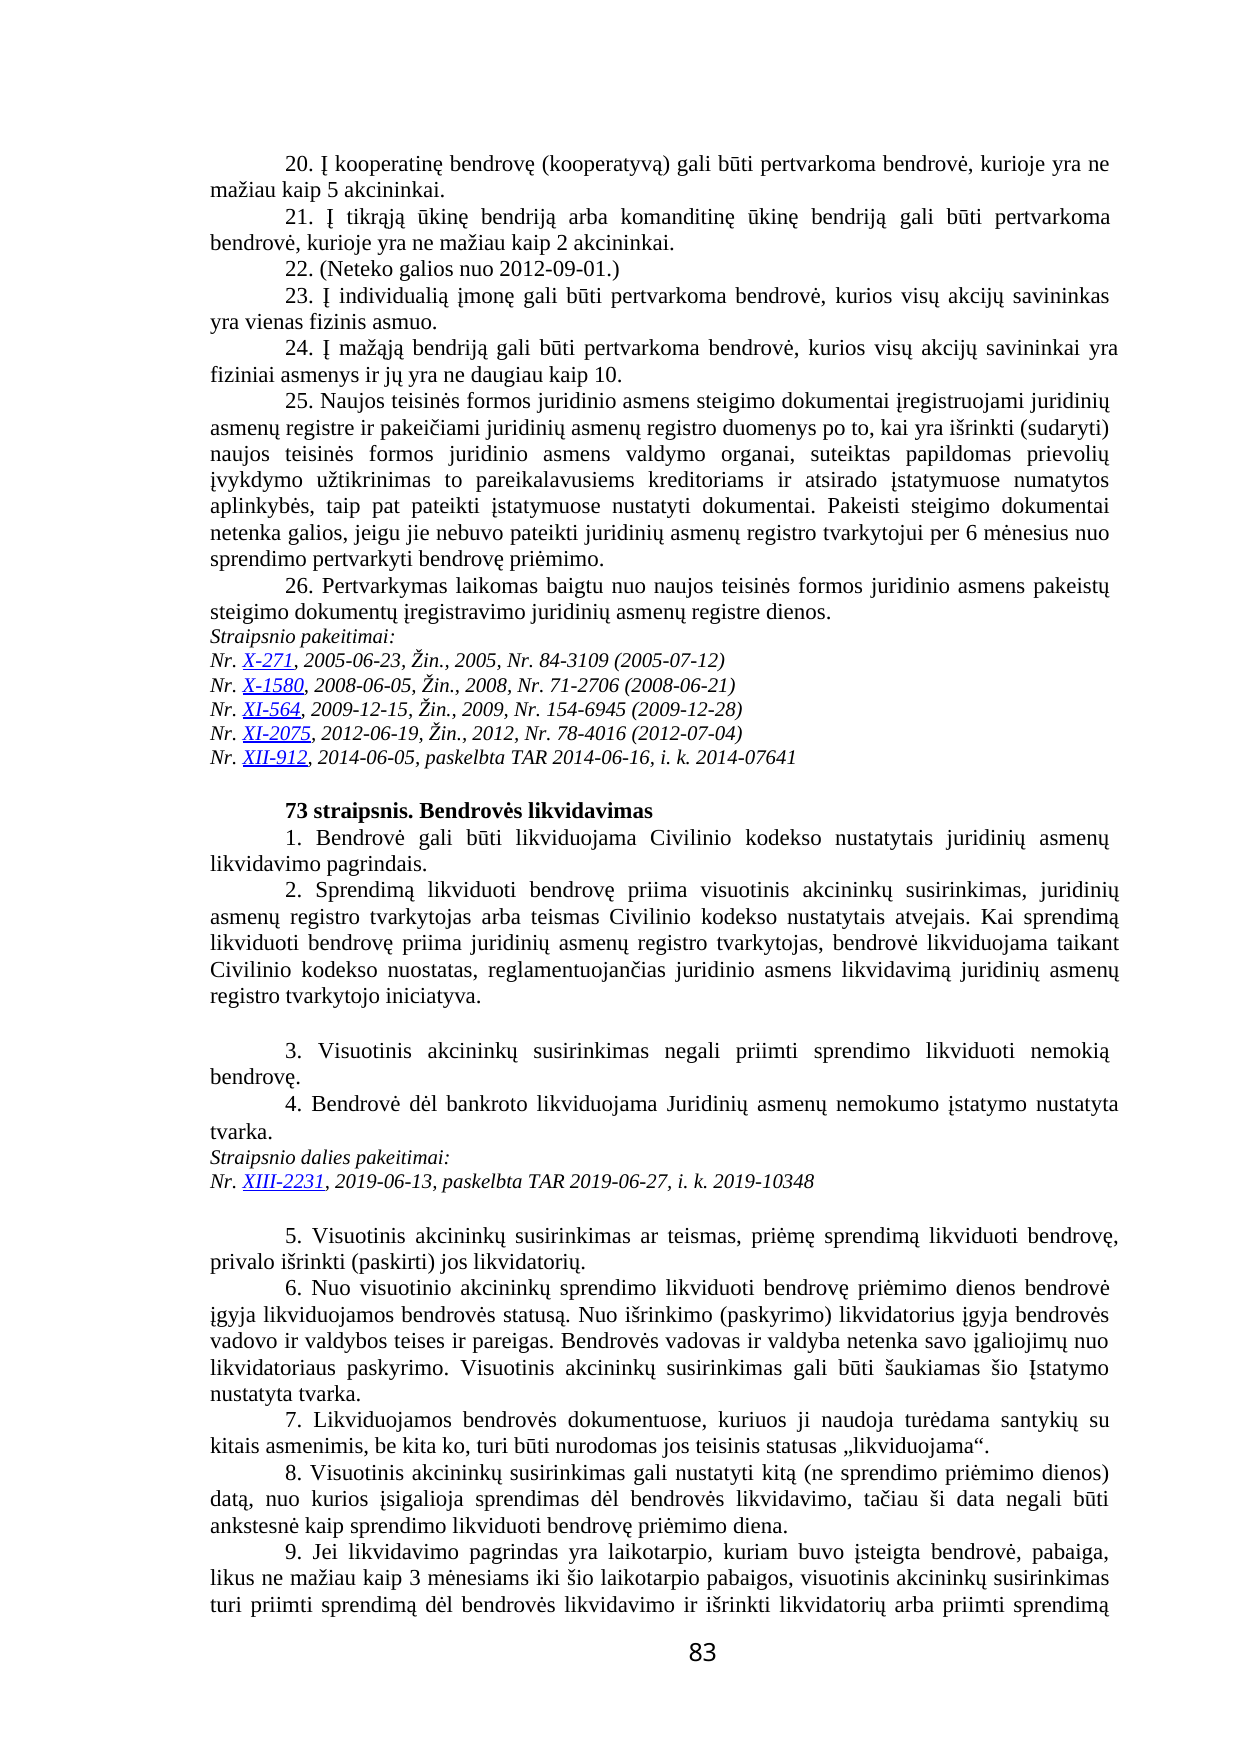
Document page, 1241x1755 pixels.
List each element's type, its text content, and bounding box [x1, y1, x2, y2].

text Nr. X-271, 2005-06-23, Žin., 2005, Nr. 84-3109 (2005-07-12) [210, 648, 1111, 672]
text 2. Sprendimą likviduoti bendrovę priima visuotinis akcininkų susirinkimas, juridinių asmenų registro tvarkytojas arba teismas Civilinio kodekso nustatytais atvejais. Kai sprendimą likviduoti bendrovę priima juridinių asmenų registro tvarkytojas, bendrovė likviduojama taikant Civilinio kodekso nuostatas, reglamentuojančias juridinio asmens likvidavimą juridinių asmenų registro tvarkytojo iniciatyva. [210, 877, 1120, 1008]
text Nr. X-1580, 2008-06-05, Žin., 2008, Nr. 71-2706 (2008-06-21) [210, 672, 1111, 697]
text Nr. XII-912, 2014-06-05, paskelbta TAR 2014-06-16, i. k. 2014-07641 [210, 745, 1120, 769]
text 1. Bendrovė gali būti likviduojama Civilinio kodekso nustatytais juridinių asmenų likvidavimo pagrindais. [210, 824, 1111, 877]
text 21. Į tikrąją ūkinę bendriją arba komanditinę ūkinę bendriją gali būti pertvarkoma bendrovė, kurioje yra ne mažiau kaip 2 akcininkai. [210, 203, 1111, 255]
text 7. Likviduojamos bendrovės dokumentuose, kuriuos ji naudoja turėdama santykių su kitais asmenimis, be kita ko, turi būti nurodomas jos teisinis statusas „likviduojama“. [210, 1406, 1111, 1459]
text 4. Bendrovė dėl bankroto likviduojama Juridinių asmenų nemokumo įstatymo nustatyta tvarka. [210, 1090, 1120, 1145]
text 6. Nuo visuotinio akcininkų sprendimo likviduoti bendrovę priėmimo dienos bendrovė įgyja likviduojamos bendrovės statusą. Nuo išrinkimo (paskyrimo) likvidatorius įgyja bendrovės vadovo ir valdybos teises ir pareigas. Bendrovės vadovas ir valdyba netenka savo įgaliojimų nuo likvidatoriaus paskyrimo. Visuotinis akcininkų susirinkimas gali būti šaukiamas šio Įstatymo nustatyta tvarka. [210, 1274, 1111, 1406]
text Straipsnio pakeitimai: [210, 624, 1111, 648]
text Straipsnio dalies pakeitimai: [210, 1145, 1120, 1169]
text 20. Į kooperatinę bendrovę (kooperatyvą) gali būti pertvarkoma bendrovė, kurioje yra ne mažiau kaip 5 akcininkai. [210, 150, 1111, 203]
text 22. (Neteko galios nuo 2012-09-01.) [210, 255, 1111, 282]
text 73 straipsnis. Bendrovės likvidavimas [210, 797, 1111, 824]
text 25. Naujos teisinės formos juridinio asmens steigimo dokumentai įregistruojami juridinių asmenų registre ir pakeičiami juridinių asmenų registro duomenys po to, kai yra išrinkti (sudaryti) naujos teisinės formos juridinio asmens valdymo organai, suteiktas papildomas prievolių įvykdymo užtikrinimas to pareikalavusiems kreditoriams ir atsirado įstatymuose numatytos aplinkybės, taip pat pateikti įstatymuose nustatyti dokumentai. Pakeisti steigimo dokumentai netenka galios, jeigu jie nebuvo pateikti juridinių asmenų registro tvarkytojui per 6 mėnesius nuo sprendimo pertvarkyti bendrovę priėmimo. [210, 387, 1111, 572]
text Nr. XI-2075, 2012-06-19, Žin., 2012, Nr. 78-4016 (2012-07-04) [210, 721, 1120, 745]
text Nr. XIII-2231, 2019-06-13, paskelbta TAR 2019-06-27, i. k. 2019-10348 [210, 1169, 1120, 1193]
text 24. Į mažąją bendriją gali būti pertvarkoma bendrovė, kurios visų akcijų savininkai yra fiziniai asmenys ir jų yra ne daugiau kaip 10. [210, 334, 1120, 387]
text 3. Visuotinis akcininkų susirinkimas negali priimti sprendimo likviduoti nemokią bendrovę. [210, 1037, 1111, 1090]
text 23. Į individualią įmonę gali būti pertvarkoma bendrovė, kurios visų akcijų savininkas yra vienas fizinis asmuo. [210, 282, 1111, 334]
text 8. Visuotinis akcininkų susirinkimas gali nustatyti kitą (ne sprendimo priėmimo dienos) datą, nuo kurios įsigalioja sprendimas dėl bendrovės likvidavimo, tačiau ši data negali būti ankstesnė kaip sprendimo likviduoti bendrovę priėmimo diena. [210, 1459, 1111, 1538]
text 9. Jei likvidavimo pagrindas yra laikotarpio, kuriam buvo įsteigta bendrovė, pabaiga, likus ne mažiau kaip 3 mėnesiams iki šio laikotarpio pabaigos, visuotinis akcininkų susirinkimas turi priimti sprendimą dėl bendrovės likvidavimo ir išrinkti likvidatorių arba priimti sprendimą [210, 1538, 1111, 1617]
text 5. Visuotinis akcininkų susirinkimas ar teismas, priėmę sprendimą likviduoti bendrovę, privalo išrinkti (paskirti) jos likvidatorių. [210, 1222, 1120, 1274]
text 26. Pertvarkymas laikomas baigtu nuo naujos teisinės formos juridinio asmens pakeistų steigimo dokumentų įregistravimo juridinių asmenų registre dienos. [210, 572, 1111, 624]
text Nr. XI-564, 2009-12-15, Žin., 2009, Nr. 154-6945 (2009-12-28) [210, 697, 1120, 721]
